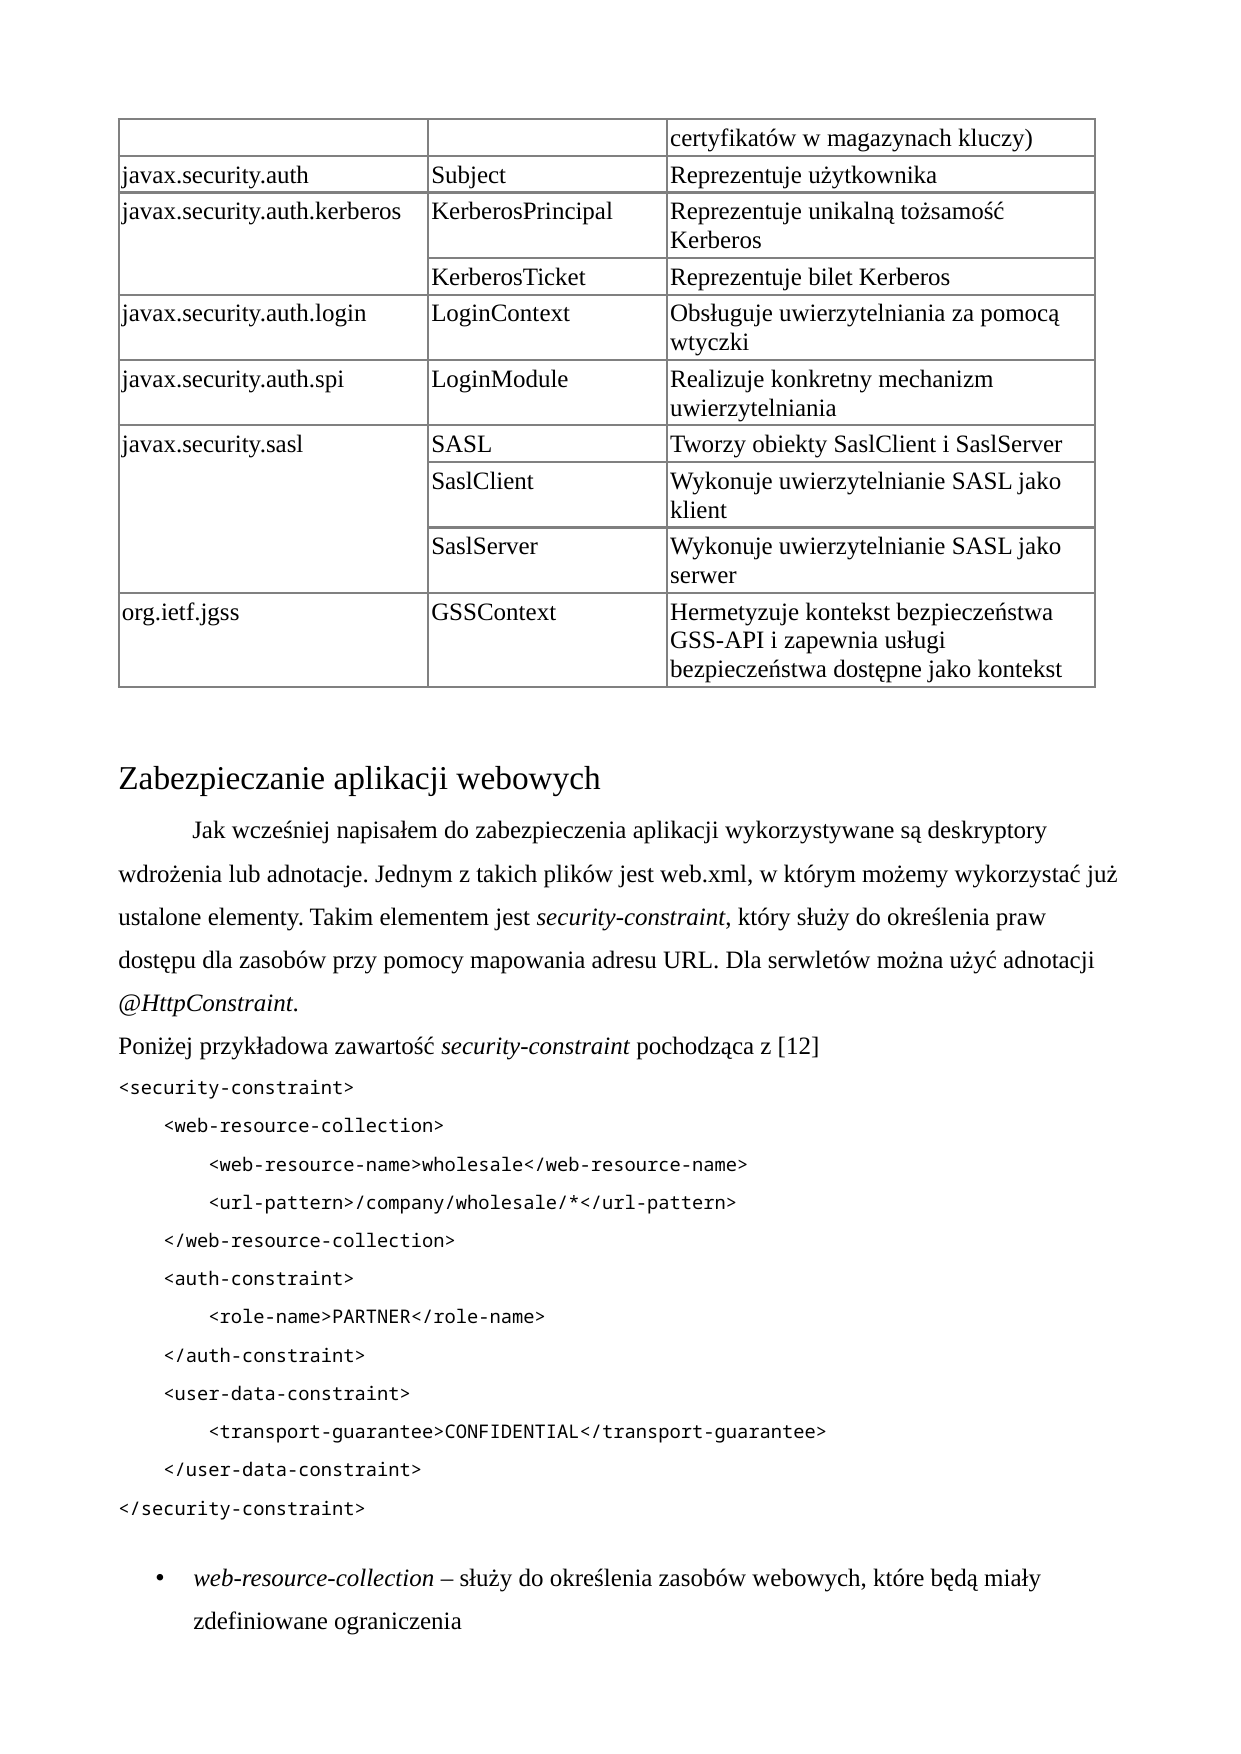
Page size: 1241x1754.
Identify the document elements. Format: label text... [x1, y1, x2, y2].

table_cell KerberosPrincipal [429, 194, 666, 257]
table_cell javax.security.sasl [120, 426, 427, 592]
text </auth-constraint> [118, 1342, 1122, 1367]
table_cell SASL [429, 426, 666, 461]
table_cell SaslServer [429, 529, 666, 592]
text Zabezpieczanie aplikacji webowych [118, 758, 1122, 796]
table_cell SaslClient [429, 463, 666, 526]
table_cell certyfikatów w magazynach kluczy) [668, 120, 1094, 155]
table_cell LoginContext [429, 296, 666, 359]
table_cell GSSContext [429, 594, 666, 686]
table_cell Wykonuje uwierzytelnianie SASL jako serwer [668, 529, 1094, 592]
text <security-constraint> [118, 1074, 1122, 1100]
table_cell Tworzy obiekty SaslClient i SaslServer [668, 426, 1094, 461]
text <transport-guarantee>CONFIDENTIAL</transport-guarantee> [118, 1418, 1122, 1444]
table_cell Realizuje konkretny mechanizm uwierzytelniania [668, 361, 1094, 424]
table_cell KerberosTicket [429, 259, 666, 293]
table_cell javax.security.auth.kerberos [120, 194, 427, 293]
table_cell Subject [429, 157, 666, 191]
table_cell [429, 120, 666, 155]
text </user-data-constraint> [118, 1457, 1122, 1482]
table_cell Obsługuje uwierzytelniania za pomocą wtyczki [668, 296, 1094, 359]
text <user-data-constraint> [118, 1380, 1122, 1406]
text <url-pattern>/company/wholesale/*</url-pattern> [118, 1189, 1122, 1214]
text <role-name>PARTNER</role-name> [118, 1304, 1122, 1329]
table_cell org.ietf.jgss [120, 594, 427, 686]
text </security-constraint> [118, 1495, 1122, 1520]
text Poniżej przykładowa zawartość security-constraint pochodząca z [12] [118, 1031, 1122, 1060]
table_cell javax.security.auth.login [120, 296, 427, 359]
text </web-resource-collection> [118, 1227, 1122, 1253]
list web-resource-collection – służy do określenia zasobów webowych, które będą miały zdefiniowane ograniczenia [156, 1563, 1122, 1634]
table_cell Reprezentuje bilet Kerberos [668, 259, 1094, 293]
table_cell LoginModule [429, 361, 666, 424]
table_cell Reprezentuje unikalną tożsamość Kerberos [668, 194, 1094, 257]
table_cell Wykonuje uwierzytelnianie SASL jako klient [668, 463, 1094, 526]
table_cell javax.security.auth [120, 157, 427, 191]
table_cell Reprezentuje użytkownika [668, 157, 1094, 191]
table_cell [120, 120, 427, 155]
text Jak wcześniej napisałem do zabezpieczenia aplikacji wykorzystywane są deskryptory wdrożenia lub adnotacje. Jednym z takich plików jest web.xml, w którym możemy wykorzystać już ustalone elementy. Takim elementem jest security-constraint, który służy do określenia praw dostępu dla zasobów przy pomocy mapowania adresu URL. Dla serwletów można użyć adnotacji @HttpConstraint. [118, 816, 1122, 1017]
table_cell javax.security.auth.spi [120, 361, 427, 424]
table_cell Hermetyzuje kontekst bezpieczeństwa GSS-API i zapewnia usługi bezpieczeństwa dostępne jako kontekst [668, 594, 1094, 686]
text <web-resource-name>wholesale</web-resource-name> [118, 1151, 1122, 1176]
text <web-resource-collection> [118, 1113, 1122, 1138]
text <auth-constraint> [118, 1266, 1122, 1291]
